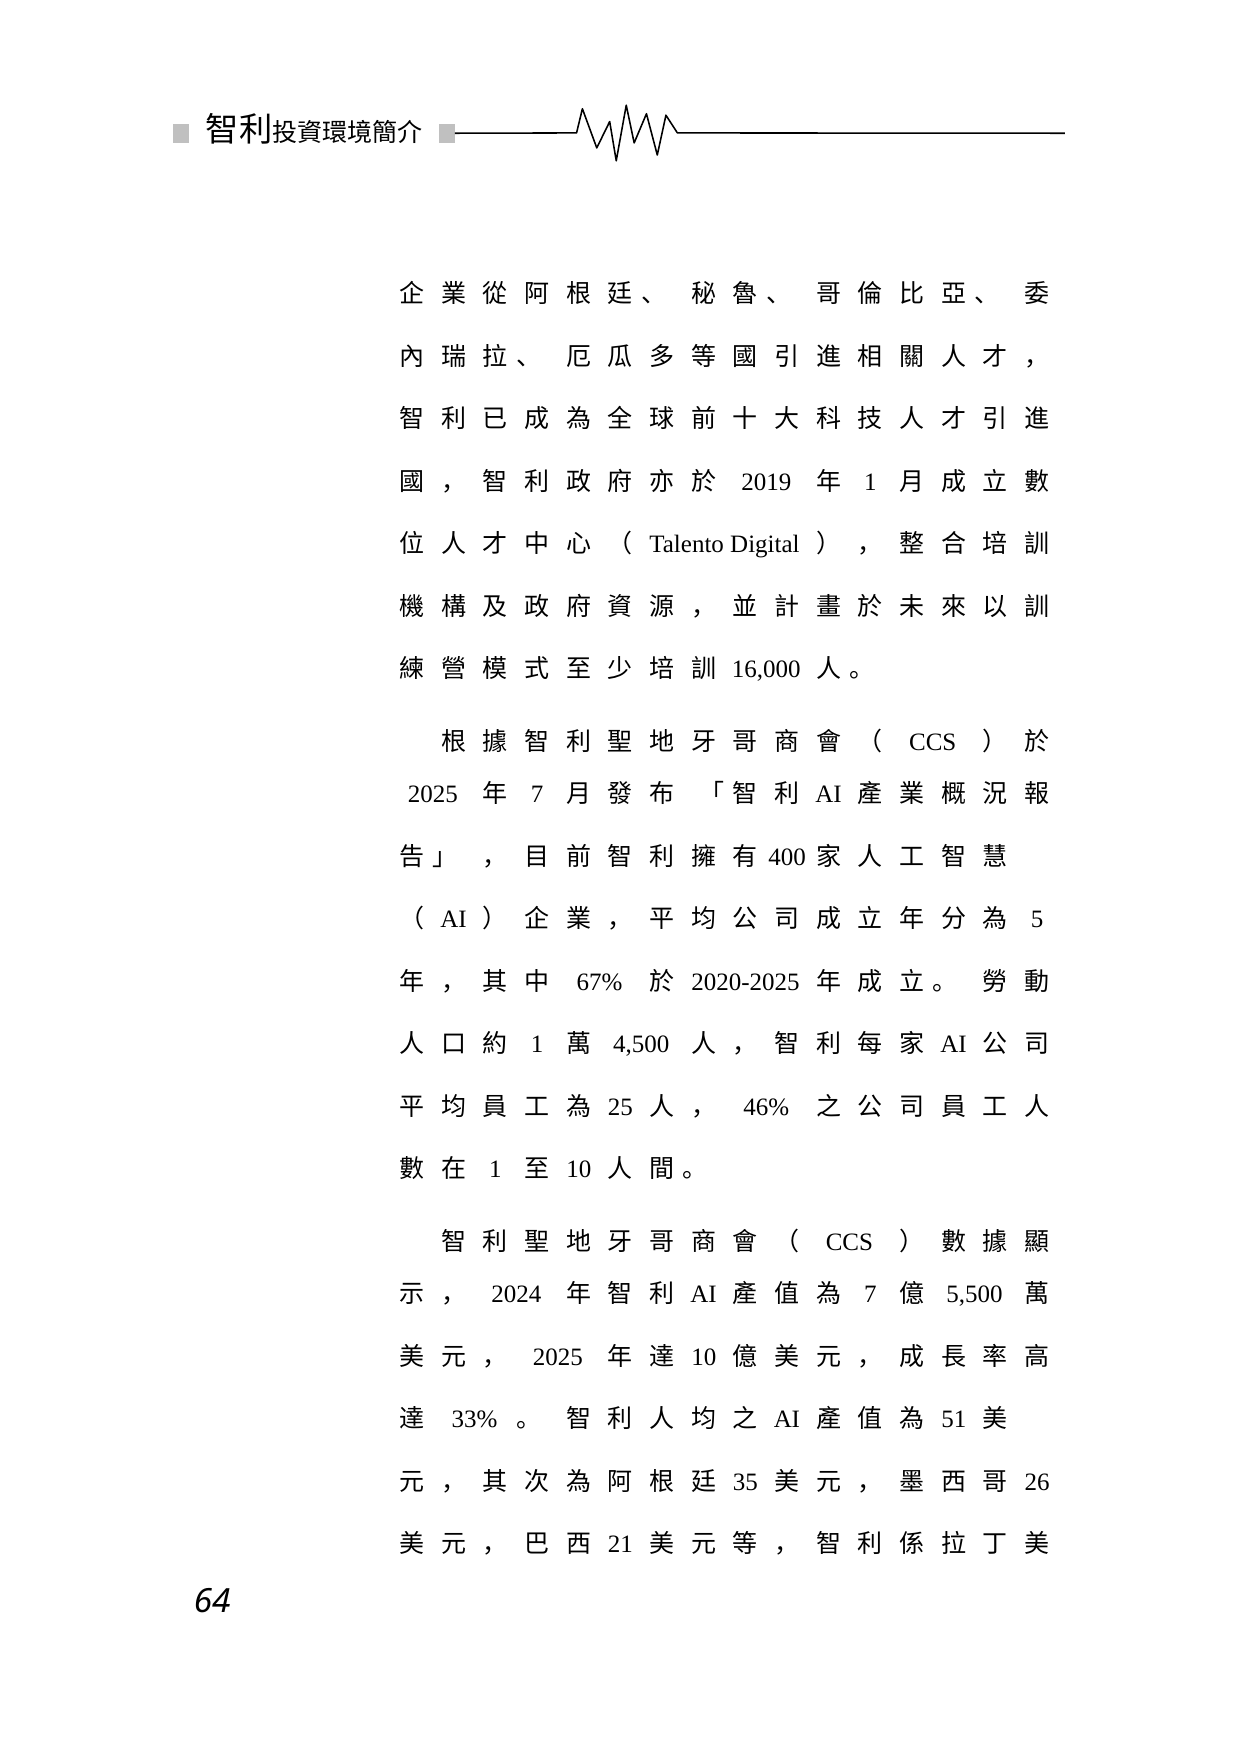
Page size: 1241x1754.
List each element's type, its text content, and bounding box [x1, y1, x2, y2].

subtitle 企業從阿根廷、秘魯、哥倫比亞、委內瑞拉、厄瓜多等國引進相關人才，智利已成為全球前十大科技人才引進國，智利政府亦於2019年1月成立數位人才中心（Talento Digital），整合培訓機構及政府資源，並計畫於未來以訓練營模式至少培訓16,000人。 [367, 250, 1058, 688]
subtitle 根據智利聖地牙哥商會（CCS）於2025年7月發布「智利AI產業概況報告」，目前智利擁有400家人工智慧（AI）企業，平均公司成立年分為5年，其中67%於2020-2025年成立。勞動人口約1萬4,500人，智利每家AI公司平均員工為25人，46%之公司員工人數在1至10人間。 [367, 688, 1058, 1188]
subtitle 智利聖地牙哥商會（CCS）數據顯示，2024年智利AI產值為7億5,500萬美元，2025年達10億美元，成長率高達33%。智利人均之AI產值為51美元，其次為阿根廷35美元，墨西哥26美元，巴西21美元等，智利係拉丁美 [367, 1188, 1058, 1563]
